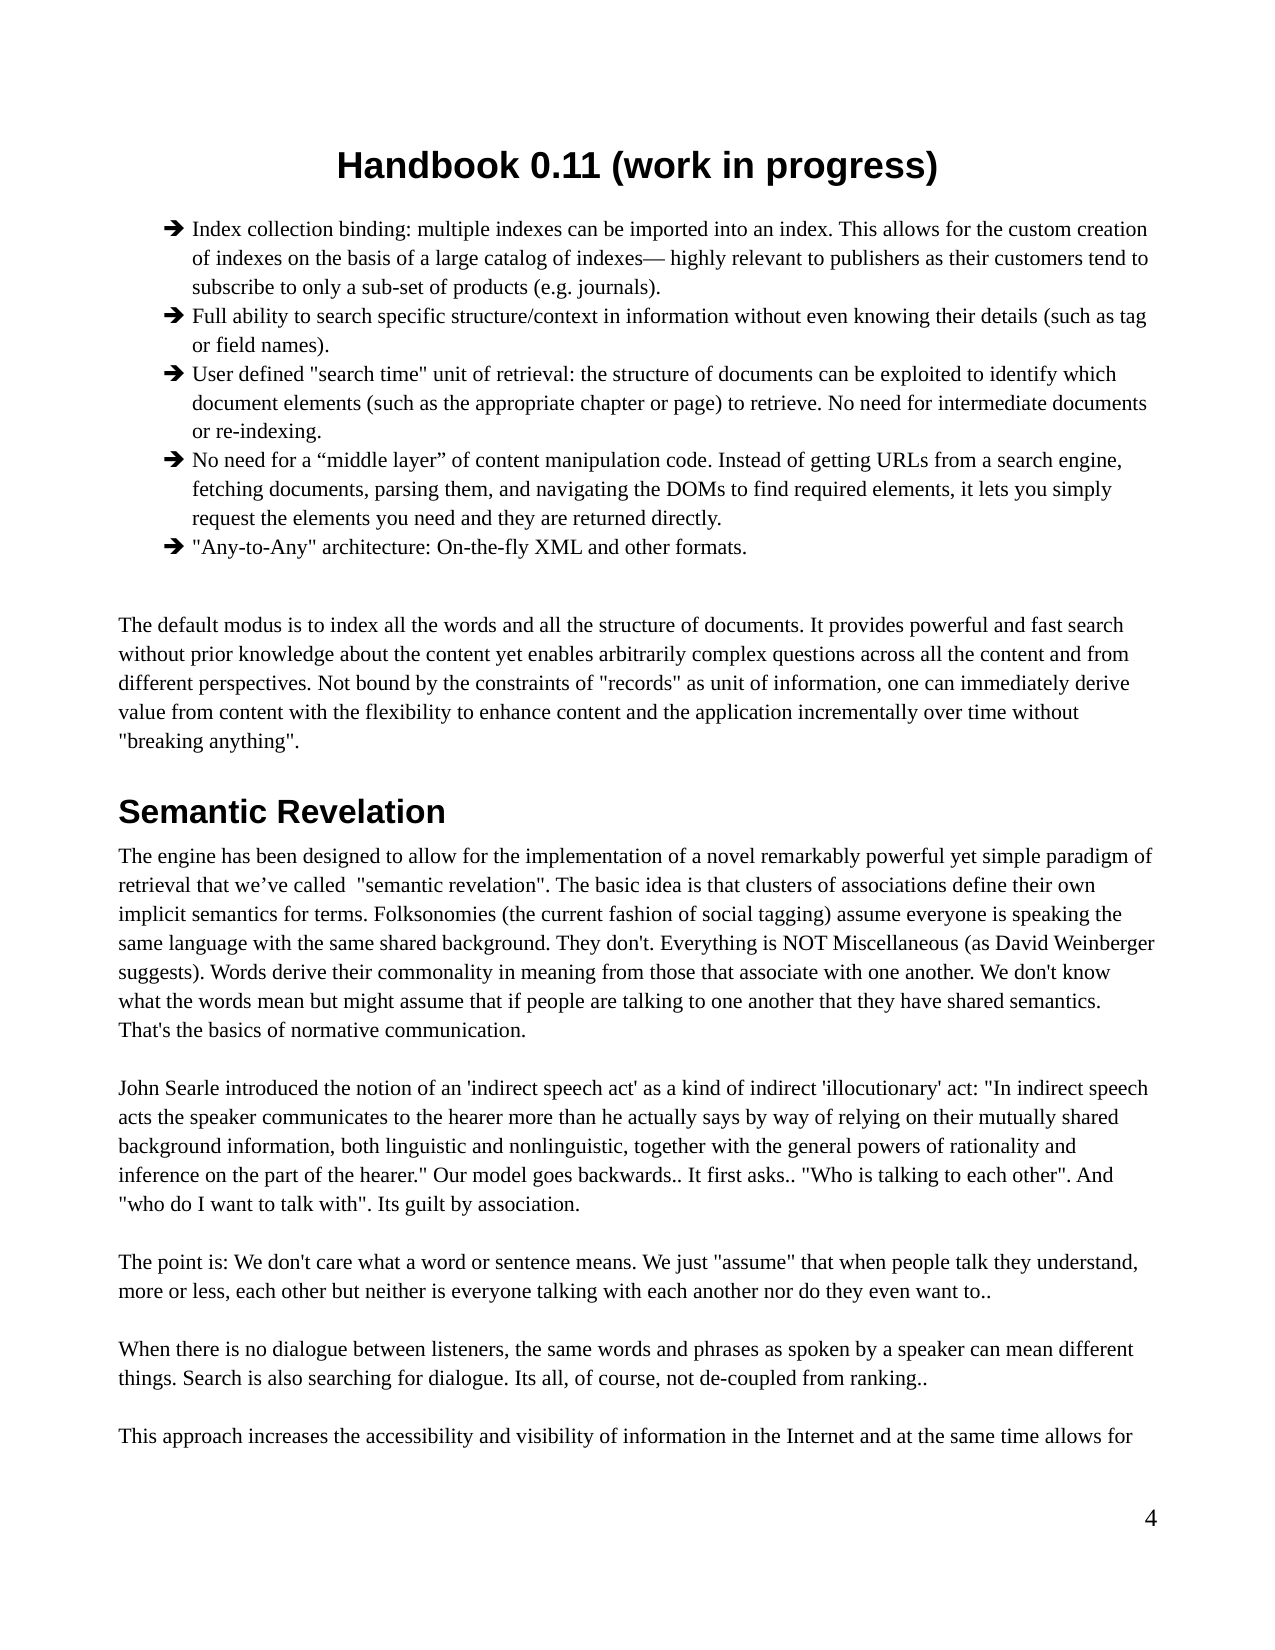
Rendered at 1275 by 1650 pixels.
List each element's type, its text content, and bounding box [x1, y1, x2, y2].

list Full ability to search specific structure/context in information without even knowing their details (such as tag or field names). [162, 303, 1157, 357]
subtitle Semantic Revelation [118, 792, 1157, 831]
list "Any-to-Any" architecture: On-the-fly XML and other formats. [162, 534, 1157, 559]
text When there is no dialogue between listeners, the same words and phrases as spoken by a speaker can mean different things. Search is also searching for dialogue. Its all, of course, not de-coupled from ranking.. [118, 1307, 1157, 1390]
list No need for a “middle layer” of content manipulation code. Instead of getting URLs from a search engine, fetching documents, parsing them, and navigating the DOMs to find required elements, it lets you simply request the elements you need and they are returned directly. [162, 447, 1157, 531]
text This approach increases the accessibility and visibility of information in the Internet and at the same time allows for [118, 1394, 1157, 1448]
text The engine has been designed to allow for the implementation of a novel remarkably powerful yet simple paradigm of retrieval that we’ve called "semantic revelation". The basic idea is that clusters of associations define their own implicit semantics for terms. Folksonomies (the current fashion of social tagging) assume everyone is speaking the same language with the same shared background. They don't. Everything is NOT Miscellaneous (as David Weinberger suggests). Words derive their commonality in meaning from those that associate with one another. We don't know what the words mean but might assume that if people are talking to one another that they have shared semantics. That's the basics of normative communication. [118, 843, 1157, 1042]
text The default modus is to index all the words and all the structure of documents. It provides powerful and fast search without prior knowledge about the content yet enables arbitrarily complex questions across all the content and from different perspectives. Not bound by the constraints of "records" as unit of information, one can immediately derive value from content with the flexibility to enhance content and the application incrementally over time without "breaking anything". [118, 612, 1157, 753]
text John Searle introduced the notion of an 'indirect speech act' as a kind of indirect 'illocutionary' act: "In indirect speech acts the speaker communicates to the hearer more than he actually says by way of relying on their mutually shared background information, both linguistic and nonlinguistic, together with the general powers of rationality and inference on the part of the hearer." Our model goes backwards.. It first asks.. "Who is talking to each other". And "who do I want to talk with". Its guilt by association. [118, 1075, 1157, 1216]
list Index collection binding: multiple indexes can be imported into an index. This allows for the custom creation of indexes on the basis of a large catalog of indexes— highly relevant to publishers as their customers tend to subscribe to only a sub-set of products (e.g. journals). [162, 216, 1157, 299]
text The point is: We don't care what a word or sentence means. We just "assume" that when people talk they understand, more or less, each other but neither is everyone talking with each another nor do they even want to.. [118, 1249, 1157, 1303]
list User defined "search time" unit of retrieval: the structure of documents can be exploited to identify which document elements (such as the appropriate chapter or page) to retrieve. No need for intermediate documents or re-indexing. [162, 361, 1157, 444]
